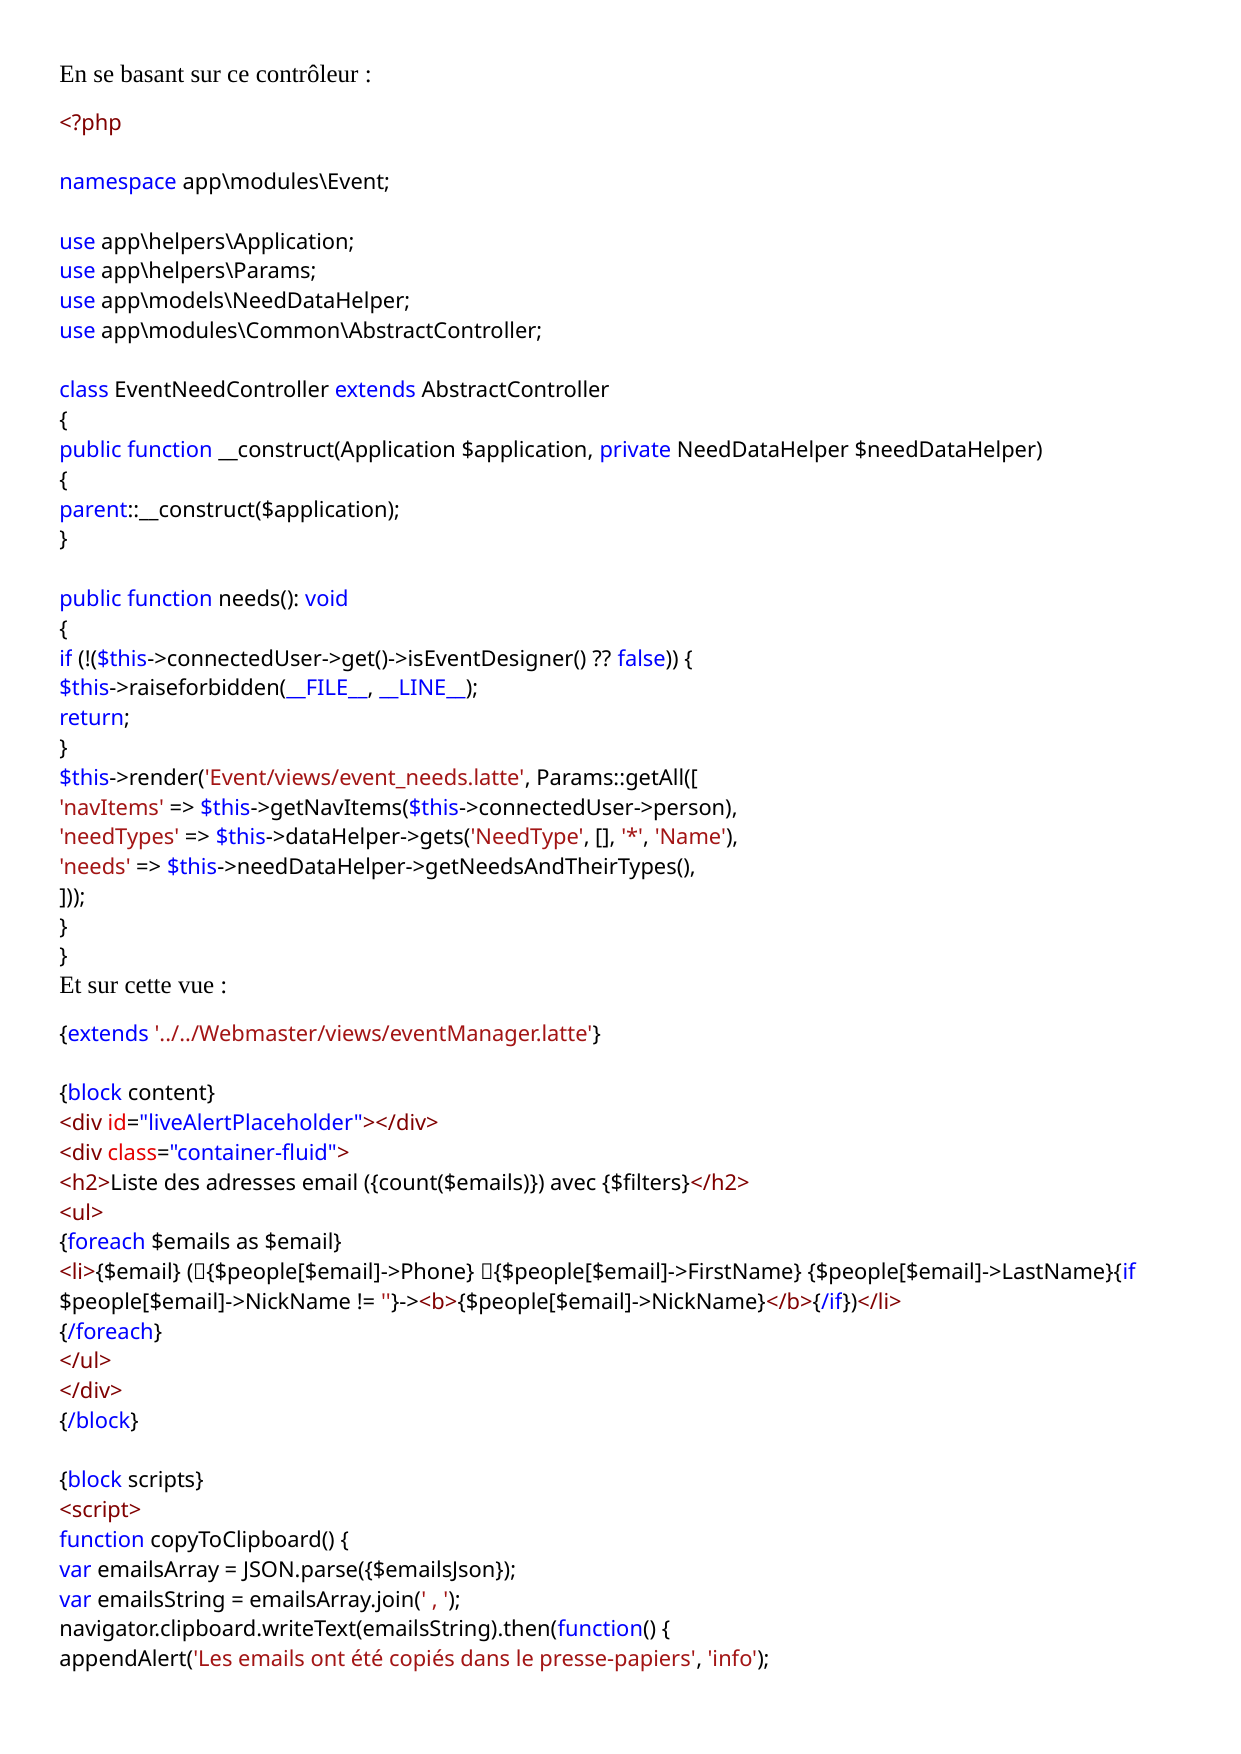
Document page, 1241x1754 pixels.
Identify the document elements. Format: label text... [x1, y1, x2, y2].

text {/foreach} [59, 1316, 1181, 1345]
text $this->raiseforbidden(__FILE__, __LINE__); [59, 672, 1181, 702]
text navigator.clipboard.writeText(emailsString).then(function() { [59, 1613, 1181, 1643]
text {extends '../../Webmaster/views/eventManager.latte'} [59, 1018, 1181, 1048]
text var emailsArray = JSON.parse({$emailsJson}); [59, 1554, 1181, 1584]
text {/block} [59, 1405, 1181, 1435]
text } [59, 732, 1181, 762]
text use app\helpers\Params; [59, 255, 1181, 285]
text <script> [59, 1494, 1181, 1524]
text {foreach $emails as $email} [59, 1226, 1181, 1256]
text use app\models\NeedDataHelper; [59, 285, 1181, 315]
text use app\helpers\Application; [59, 226, 1181, 255]
text <h2>Liste des adresses email ({count($emails)}) avec {$filters}</h2> [59, 1167, 1181, 1196]
text Et sur cette vue : [59, 970, 1181, 999]
text use app\modules\Common\AbstractController; [59, 315, 1181, 345]
text 'needs' => $this->needDataHelper->getNeedsAndTheirTypes(), [59, 851, 1181, 881]
text ])); [59, 881, 1181, 911]
text 'needTypes' => $this->dataHelper->gets('NeedType', [], '*', 'Name'), [59, 821, 1181, 851]
text { [59, 613, 1181, 642]
text namespace app\modules\Event; [59, 166, 1181, 196]
text <li>{$email} (📞{$people[$email]->Phone} 👤{$people[$email]->FirstName} {$people[$email]->LastName}{if $people[$email]->NickName != ''}-><b>{$people[$email]->NickName}</b>{/if})</li> [59, 1256, 1181, 1316]
text <?php [59, 107, 1181, 136]
text } [59, 523, 1181, 553]
text } [59, 940, 1181, 970]
text public function __construct(Application $application, private NeedDataHelper $needDataHelper) [59, 434, 1181, 464]
text En se basant sur ce contrôleur : [59, 59, 1181, 88]
text { [59, 404, 1181, 434]
text class EventNeedController extends AbstractController [59, 374, 1181, 404]
text $this->render('Event/views/event_needs.latte', Params::getAll([ [59, 762, 1181, 791]
text <div id="liveAlertPlaceholder"></div> [59, 1107, 1181, 1137]
text } [59, 911, 1181, 940]
text return; [59, 702, 1181, 732]
text function copyToClipboard() { [59, 1524, 1181, 1554]
text <div class="container-fluid"> [59, 1137, 1181, 1167]
text { [59, 464, 1181, 494]
text 'navItems' => $this->getNavItems($this->connectedUser->person), [59, 791, 1181, 821]
text if (!($this->connectedUser->get()->isEventDesigner() ?? false)) { [59, 642, 1181, 672]
text </div> [59, 1375, 1181, 1405]
text var emailsString = emailsArray.join(' , '); [59, 1584, 1181, 1613]
text public function needs(): void [59, 583, 1181, 613]
text {block scripts} [59, 1464, 1181, 1494]
text appendAlert('Les emails ont été copiés dans le presse-papiers', 'info'); [59, 1643, 1181, 1673]
text </ul> [59, 1345, 1181, 1375]
text {block content} [59, 1077, 1181, 1107]
text parent::__construct($application); [59, 494, 1181, 523]
text <ul> [59, 1196, 1181, 1226]
